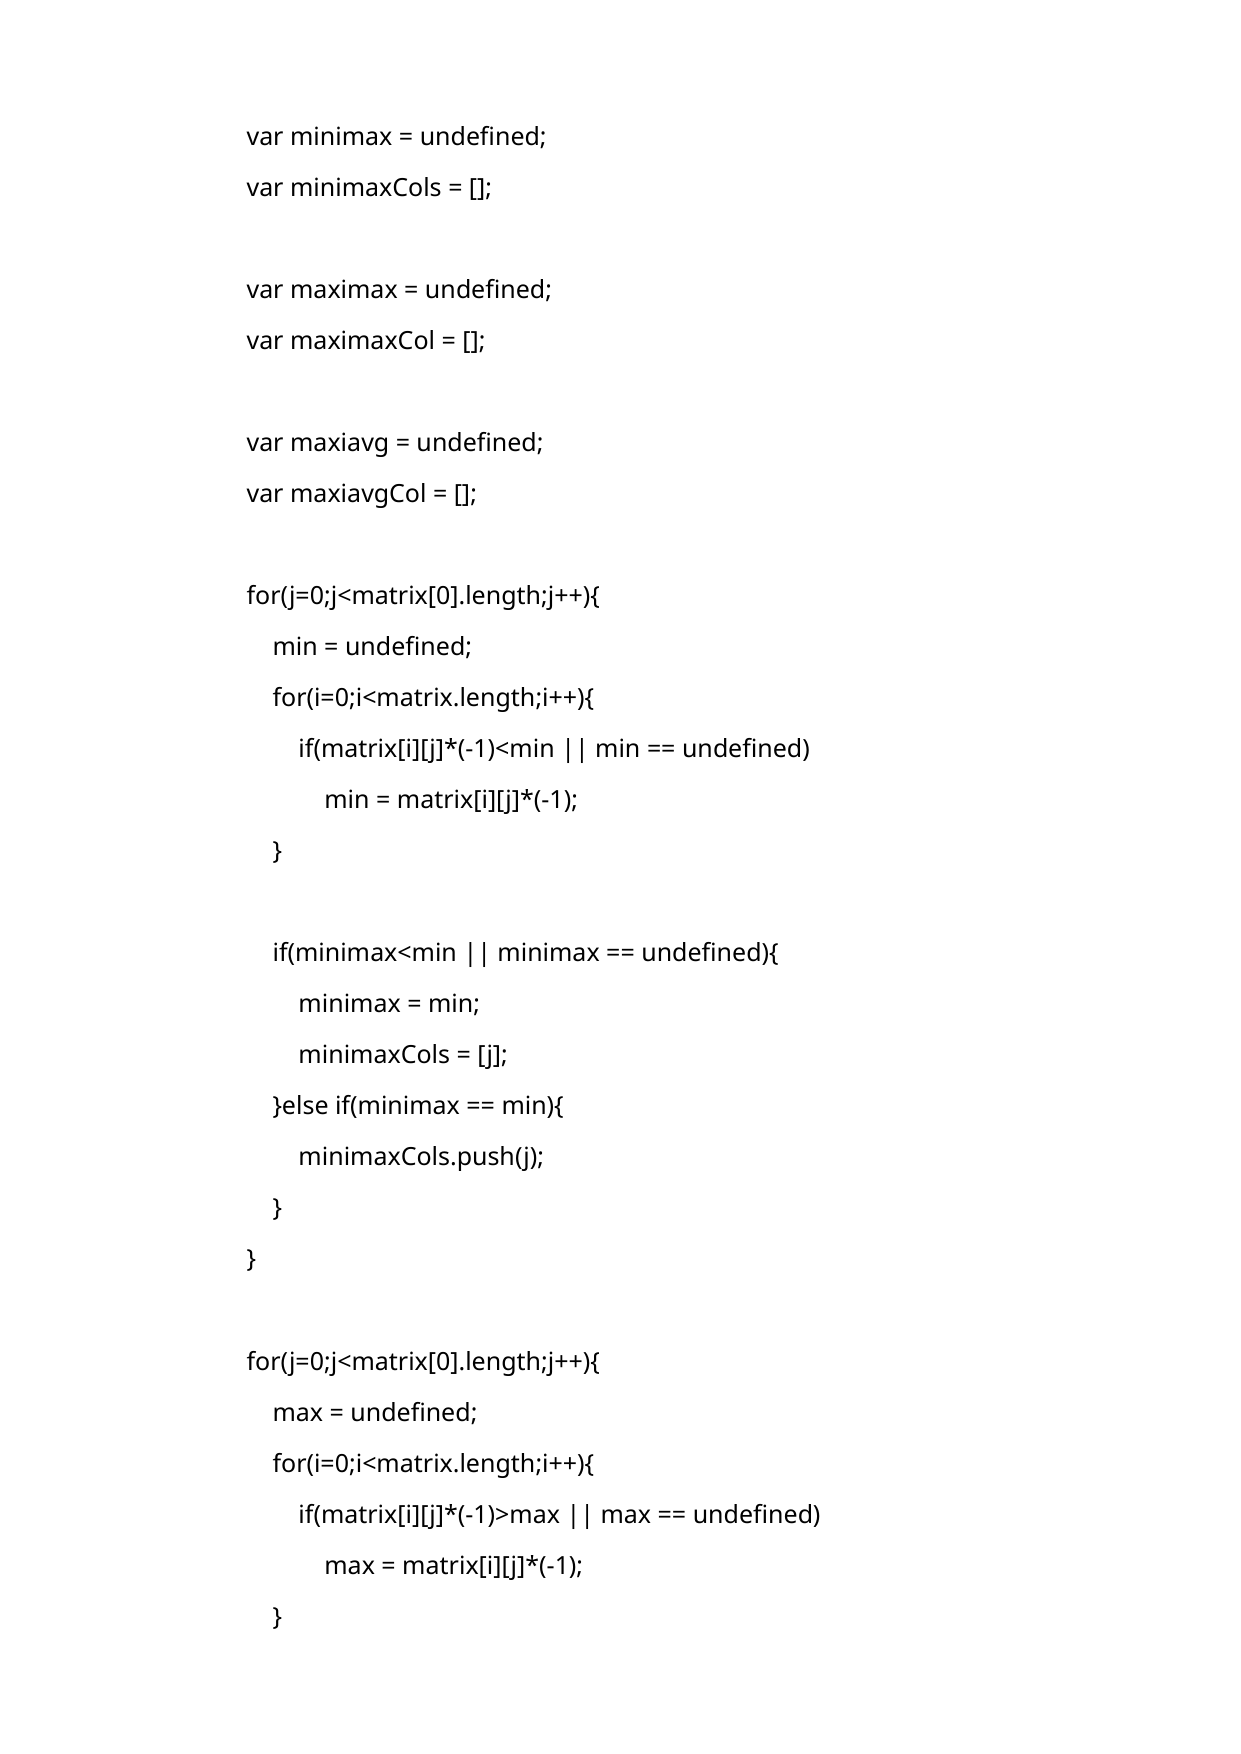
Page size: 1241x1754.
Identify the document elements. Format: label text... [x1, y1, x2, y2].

text minimaxCols.push(j); [118, 1139, 1181, 1173]
text var maxiavg = undefined; [118, 424, 1181, 458]
text min = matrix[i][j]*(-1); [118, 782, 1181, 816]
text if(minimax<min || minimax == undefined){ [118, 935, 1181, 969]
text max = undefined; [118, 1394, 1181, 1428]
text minimax = min; [118, 986, 1181, 1020]
text } [118, 1598, 1181, 1632]
text } [118, 1190, 1181, 1224]
text minimaxCols = [j]; [118, 1037, 1181, 1071]
text for(i=0;i<matrix.length;i++){ [118, 679, 1181, 714]
text if(matrix[i][j]*(-1)<min || min == undefined) [118, 731, 1181, 765]
text var maximaxCol = []; [118, 322, 1181, 356]
text var maximax = undefined; [118, 271, 1181, 305]
text var minimax = undefined; [118, 118, 1181, 152]
text var minimaxCols = []; [118, 169, 1181, 203]
text var maxiavgCol = []; [118, 475, 1181, 509]
text } [118, 833, 1181, 867]
text } [118, 1241, 1181, 1275]
text for(j=0;j<matrix[0].length;j++){ [118, 1343, 1181, 1377]
text for(j=0;j<matrix[0].length;j++){ [118, 577, 1181, 612]
text for(i=0;i<matrix.length;i++){ [118, 1445, 1181, 1479]
text min = undefined; [118, 628, 1181, 663]
text if(matrix[i][j]*(-1)>max || max == undefined) [118, 1496, 1181, 1530]
text }else if(minimax == min){ [118, 1088, 1181, 1122]
text max = matrix[i][j]*(-1); [118, 1547, 1181, 1581]
